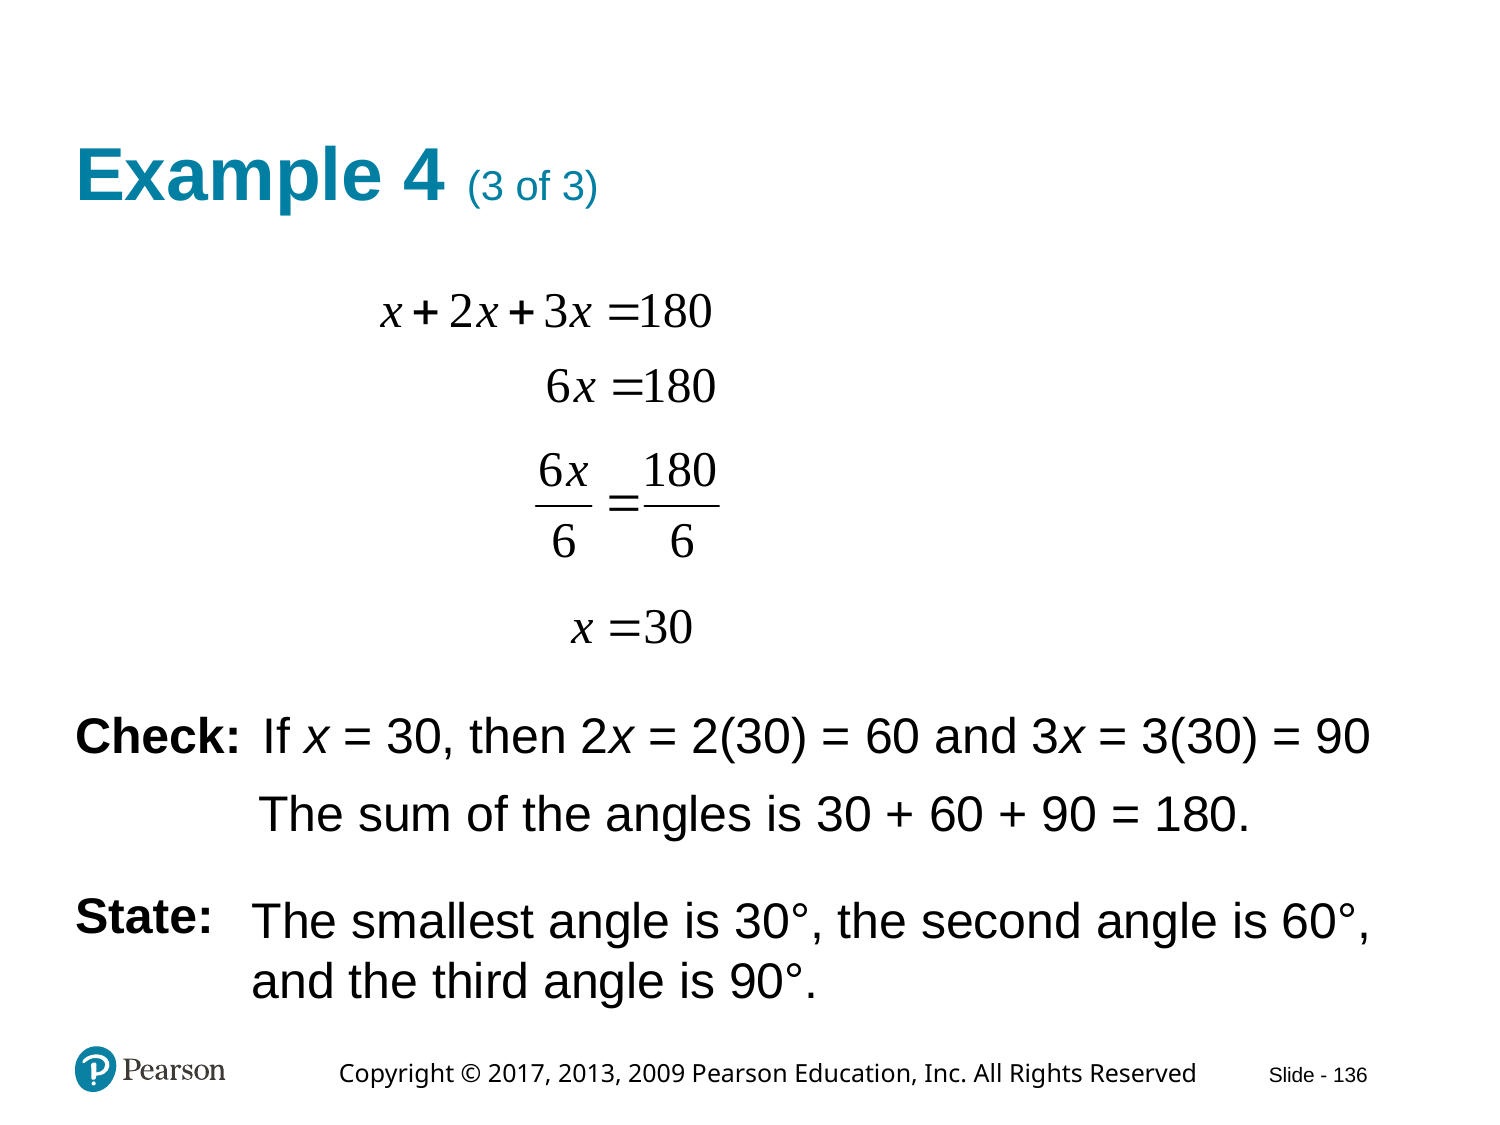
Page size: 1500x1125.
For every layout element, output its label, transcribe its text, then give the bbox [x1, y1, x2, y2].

list The smallest angle is 30°, the second angle is 60°, and the third angle is 90°. [251, 888, 1415, 1013]
list The sum of the angles is 30 + 60 + 90 = 180. [258, 780, 1288, 845]
chart [375, 287, 717, 334]
chart [531, 443, 724, 565]
list If x = 30, then 2x = 2(30) = 60 and 3x = 3(30) = 90 [262, 703, 1451, 770]
list State: [75, 883, 225, 941]
chart [565, 604, 698, 650]
list Check: [75, 703, 262, 770]
title Example 4 (3 of 3) [75, 35, 1425, 216]
chart [542, 362, 721, 409]
